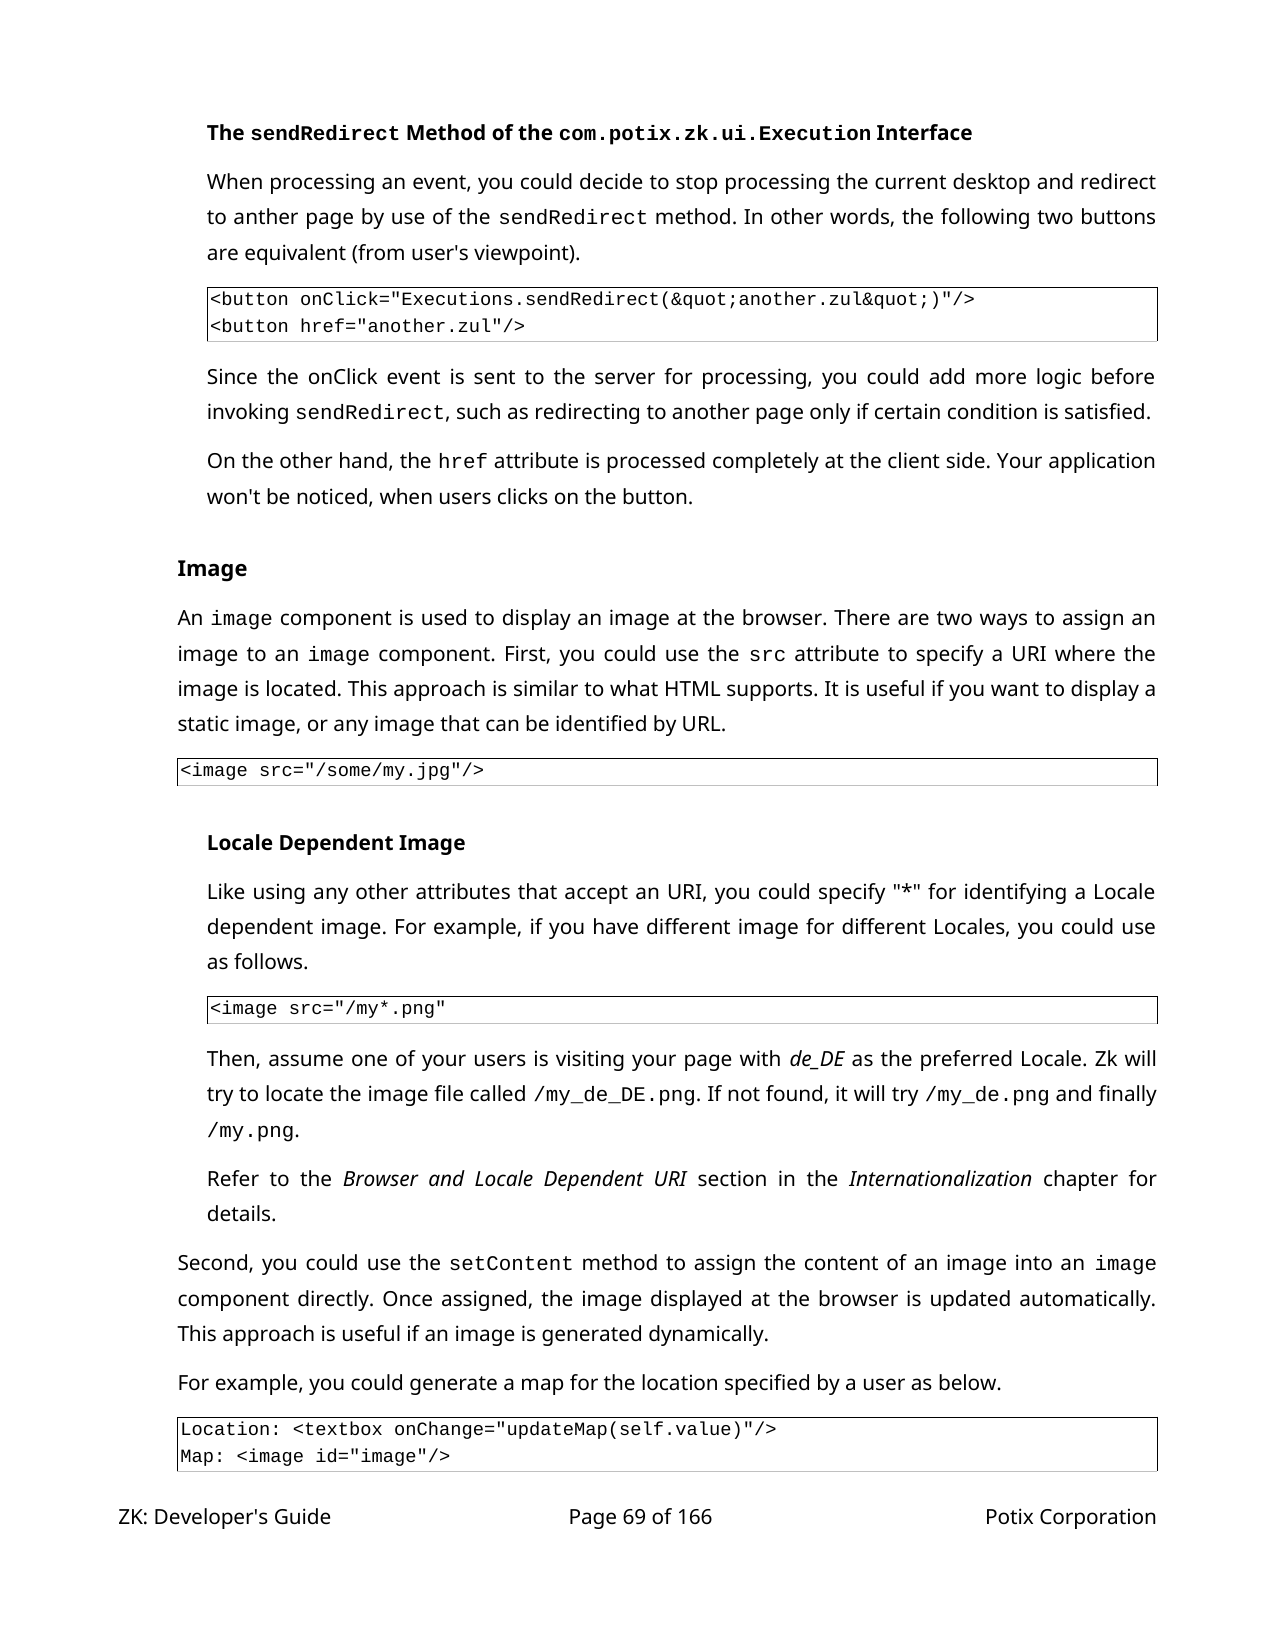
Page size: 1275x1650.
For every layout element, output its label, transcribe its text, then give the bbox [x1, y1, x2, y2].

text <button href="another.zul"/> [208, 314, 1157, 341]
text An image component is used to display an image at the browser. There are two ways to assign an image to an image component. First, you could use the src attribute to specify a URI where the image is located. This approach is similar to what HTML supports. It is useful if you want to display a static image, or any image that can be identified by URL. [177, 603, 1157, 738]
text Then, assume one of your users is visiting your page with de_DE as the preferred Locale. Zk will try to locate the image file called /my_de_DE.png. If not found, it will try /my_de.png and finally /my.png. [207, 1044, 1157, 1143]
text On the other hand, the href attribute is processed completely at the client side. Your application won't be noticed, when users clicks on the button. [207, 446, 1157, 510]
text When processing an event, you could decide to stop processing the current desktop and redirect to anther page by use of the sendRedirect method. In other words, the following two buttons are equivalent (from user's viewpoint). [207, 167, 1157, 266]
subtitle Locale Dependent Image [207, 828, 1157, 856]
text Map: <image id="image"/> [178, 1444, 1157, 1471]
text Refer to the Browser and Locale Dependent URI section in the Internationalization chapter for details. [207, 1164, 1157, 1227]
text <button onClick="Executions.sendRedirect(&quot;another.zul&quot;)"/> [208, 288, 1157, 311]
text <image src="/some/my.jpg"/> [178, 759, 1157, 785]
text For example, you could generate a map for the location specified by a user as below. [177, 1368, 1157, 1396]
text Second, you could use the setContent method to assign the content of an image into an image component directly. Once assigned, the image displayed at the browser is updated automatically. This approach is useful if an image is generated dynamically. [177, 1248, 1157, 1347]
text Like using any other attributes that accept an URI, you could specify "*" for identifying a Locale dependent image. For example, if you have different image for different Locales, you could use as follows. [207, 877, 1157, 976]
text <image src="/my*.png" [208, 997, 1157, 1023]
subtitle The sendRedirect Method of the com.potix.zk.ui.Execution Interface [207, 118, 1157, 147]
text Since the onClick event is sent to the server for processing, you could add more logic before invoking sendRedirect, such as redirecting to another page only if certain condition is satisfied. [207, 362, 1157, 426]
text Location: <textbox onChange="updateMap(self.value)"/> [178, 1418, 1157, 1441]
subtitle Image [177, 553, 1157, 583]
